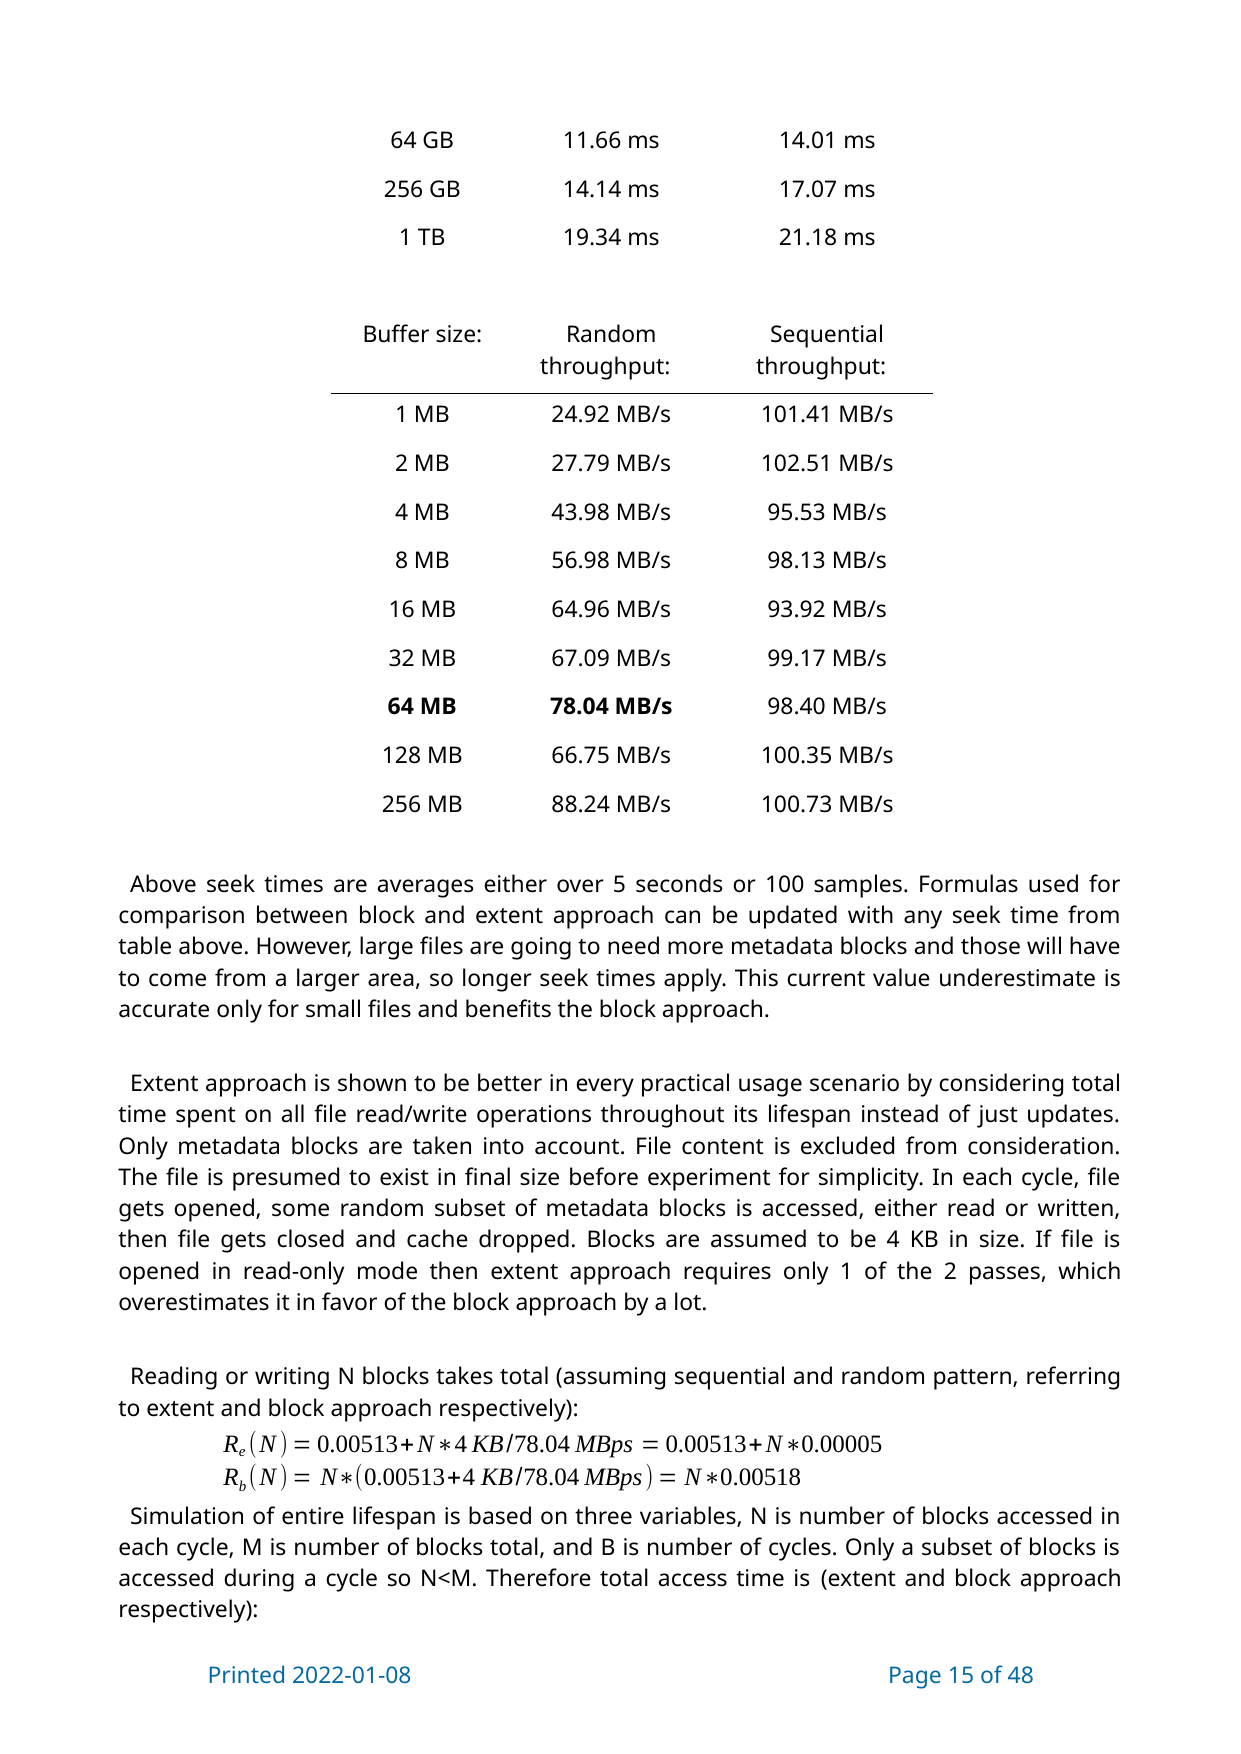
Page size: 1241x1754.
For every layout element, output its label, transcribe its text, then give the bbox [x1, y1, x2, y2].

table_cell 64 MB [331, 685, 501, 733]
table_cell 256 GB [331, 167, 501, 215]
table_cell 19.34 ms [501, 215, 709, 264]
table_cell [501, 264, 709, 313]
table_cell [709, 264, 933, 313]
table_cell [933, 490, 1122, 539]
table_cell [118, 685, 331, 733]
table_cell 93.92 MB/s [709, 587, 933, 636]
table_cell 95.53 MB/s [709, 490, 933, 539]
table_cell [933, 733, 1122, 782]
table_cell [933, 313, 1122, 393]
table_cell 4 MB [331, 490, 501, 539]
table_cell 24.92 MB/s [501, 394, 709, 441]
table_cell 56.98 MB/s [501, 539, 709, 587]
table_cell 88.24 MB/s [501, 782, 709, 831]
table_cell [331, 264, 501, 313]
table_cell 100.35 MB/s [709, 733, 933, 782]
table_cell 64 GB [331, 118, 501, 167]
table_cell 128 MB [331, 733, 501, 782]
table_cell [118, 490, 331, 539]
table_cell [118, 118, 331, 167]
table_cell 101.41 MB/s [709, 394, 933, 441]
table_cell 16 MB [331, 587, 501, 636]
table_cell [933, 393, 1122, 441]
table_cell 1 TB [331, 215, 501, 264]
table_cell 43.98 MB/s [501, 490, 709, 539]
table_cell [118, 393, 331, 441]
table_cell 11.66 ms [501, 118, 709, 167]
table_cell [933, 264, 1122, 313]
table_cell [933, 167, 1122, 215]
table_cell [118, 782, 331, 831]
table_cell 67.09 MB/s [501, 636, 709, 684]
table_cell [933, 782, 1122, 831]
table_cell Sequential throughput: [709, 313, 933, 393]
table_cell [933, 441, 1122, 490]
table_cell 100.73 MB/s [709, 782, 933, 831]
table_cell [933, 587, 1122, 636]
table_cell [118, 313, 331, 393]
table_cell 98.40 MB/s [709, 685, 933, 733]
table_cell [118, 587, 331, 636]
table_cell 102.51 MB/s [709, 441, 933, 490]
table_cell 14.01 ms [709, 118, 933, 167]
table_cell 99.17 MB/s [709, 636, 933, 684]
table_cell 8 MB [331, 539, 501, 587]
table_cell [118, 539, 331, 587]
text Extent approach is shown to be better in every practical usage scenario by considering total time spent on all file read/write operations throughout its lifespan instead of just updates. Only metadata blocks are taken into account. File content is excluded from consideration. The file is presumed to exist in final size before experiment for simplicity. In each cycle, file gets opened, some random subset of metadata blocks is accessed, either read or written, then file gets closed and cache dropped. Blocks are assumed to be 4 KB in size. If file is opened in read-only mode then extent approach requires only 1 of the 2 passes, which overestimates it in favor of the block approach by a lot. [118, 1067, 1122, 1317]
table_cell 2 MB [331, 441, 501, 490]
table_cell 98.13 MB/s [709, 539, 933, 587]
table_cell [933, 215, 1122, 264]
table_cell 14.14 ms [501, 167, 709, 215]
text Above seek times are averages either over 5 seconds or 100 samples. Formulas used for comparison between block and extent approach can be updated with any seek time from table above. However, large files are going to need more metadata blocks and those will have to come from a larger area, so longer seek times apply. This current value underestimate is accurate only for small files and benefits the block approach. [118, 868, 1122, 1024]
text Reading or writing N blocks takes total (assuming sequential and random pattern, referring to extent and block approach respectively): [118, 1360, 1122, 1423]
table_cell 32 MB [331, 636, 501, 684]
table_cell [118, 264, 331, 313]
table_cell 1 MB [331, 394, 501, 441]
table_cell 64.96 MB/s [501, 587, 709, 636]
table_cell 256 MB [331, 782, 501, 831]
table_cell 17.07 ms [709, 167, 933, 215]
table_cell Buffer size: [331, 313, 501, 393]
table_cell [118, 441, 331, 490]
table_cell [118, 733, 331, 782]
table_cell 78.04 MB/s [501, 685, 709, 733]
table_cell [118, 636, 331, 684]
table_cell [118, 215, 331, 264]
table_cell 21.18 ms [709, 215, 933, 264]
table_cell [933, 636, 1122, 684]
table_cell 27.79 MB/s [501, 441, 709, 490]
table_cell Random throughput: [501, 313, 709, 393]
table_cell [933, 118, 1122, 167]
table_cell [118, 167, 331, 215]
table_cell [933, 685, 1122, 733]
text Simulation of entire lifespan is based on three variables, N is number of blocks accessed in each cycle, M is number of blocks total, and B is number of cycles. Only a subset of blocks is accessed during a cycle so N<M. Therefore total access time is (extent and block approach respectively): [118, 1500, 1122, 1625]
table_cell 66.75 MB/s [501, 733, 709, 782]
table_cell [933, 539, 1122, 587]
